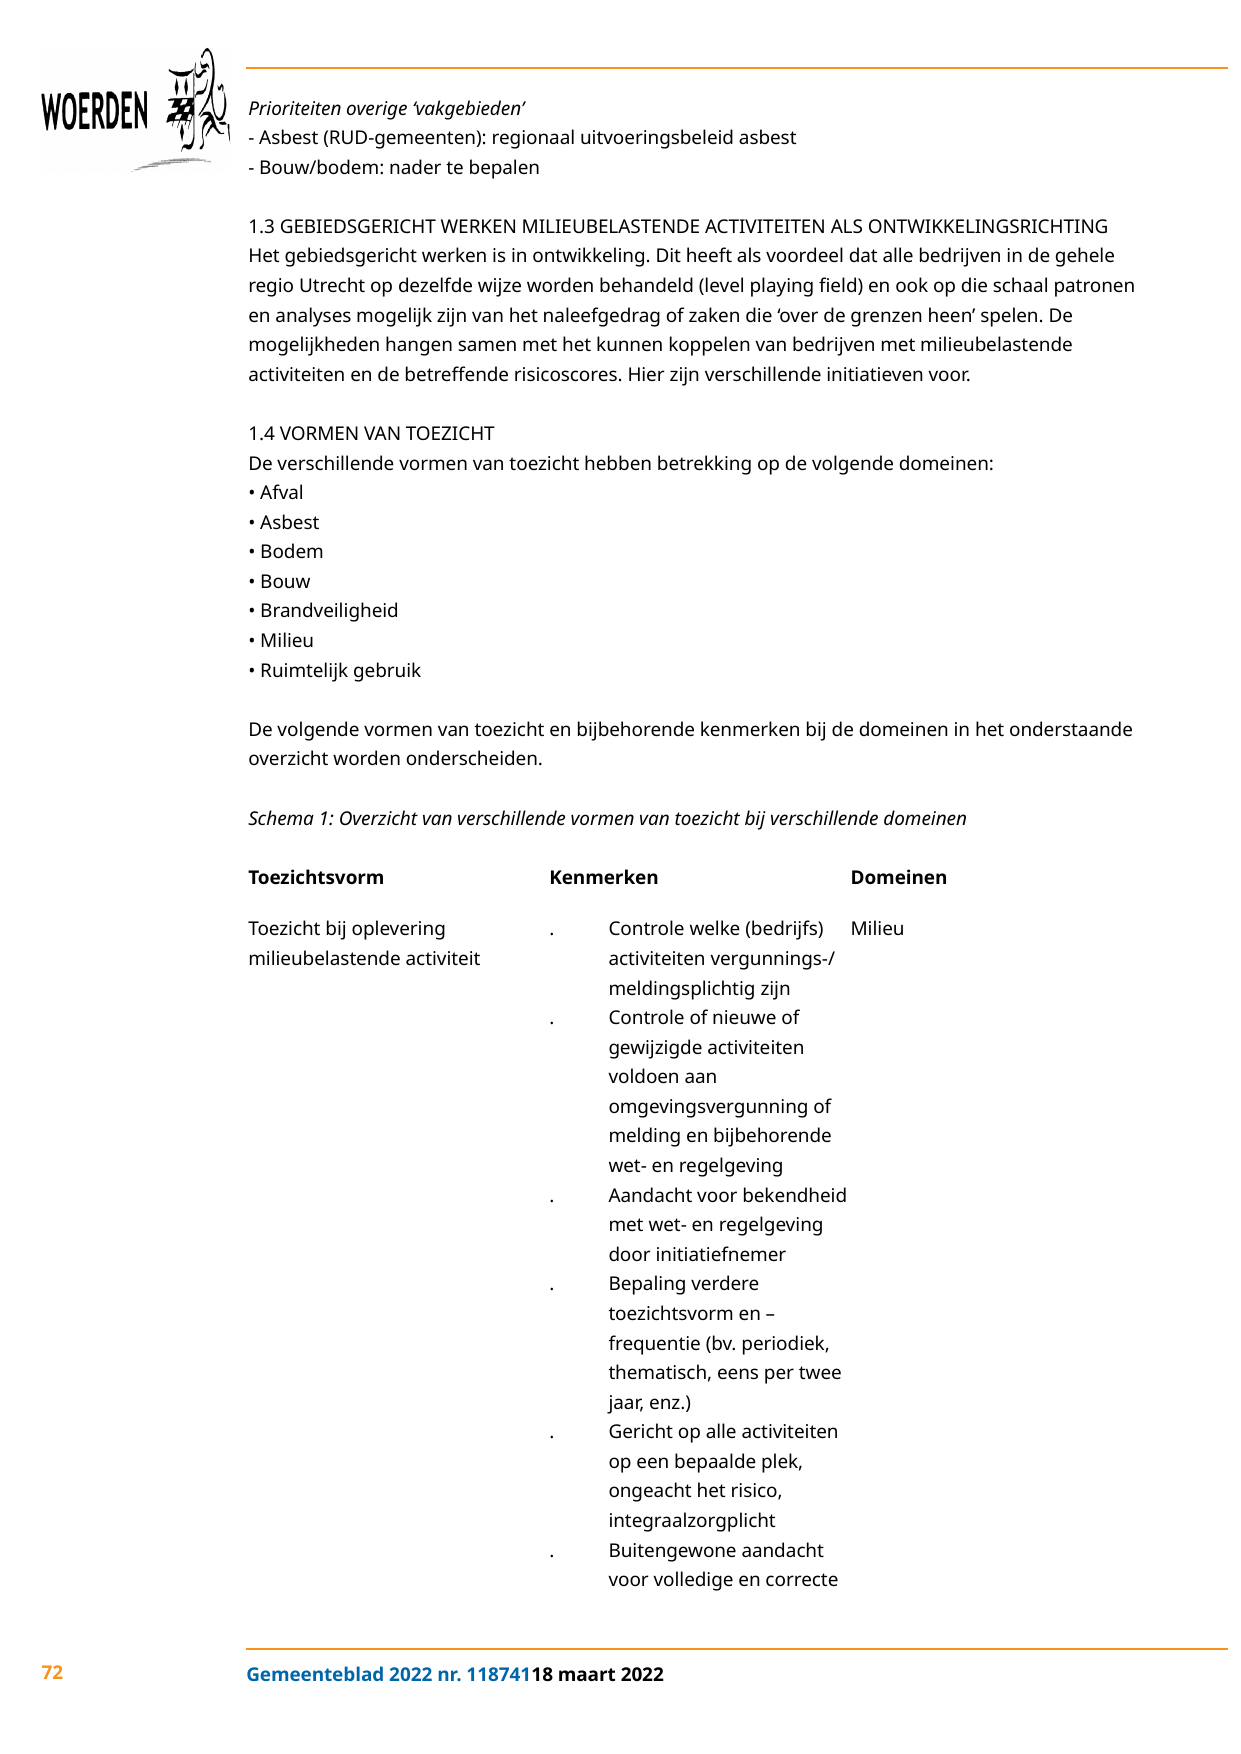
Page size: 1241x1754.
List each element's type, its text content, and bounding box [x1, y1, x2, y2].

text • Bouw [248, 568, 1152, 594]
table_header Domeinen [850, 864, 1152, 890]
picture [41, 47, 231, 172]
table_cell Milieu [850, 916, 1152, 1592]
text • Afval [248, 479, 1152, 505]
text Prioriteiten overige ‘vakgebieden’ [248, 95, 1152, 121]
text • Bodem [248, 538, 1152, 564]
text • Asbest [248, 509, 1152, 535]
table_cell [248, 890, 549, 916]
text - Bouw/bodem: nader te bepalen [248, 154, 1152, 180]
text De volgende vormen van toezicht en bijbehorende kenmerken bij de domeinen in het onderstaande overzicht worden onderscheiden. [248, 716, 1152, 771]
text Het gebiedsgericht werken is in ontwikkeling. Dit heeft als voordeel dat alle bedrijven in de gehele regio Utrecht op dezelfde wijze worden behandeld (level playing field) en ook op die schaal patronen en analyses mogelijk zijn van het naleefgedrag of zaken die ‘over de grenzen heen’ spelen. De mogelijkheden hangen samen met het kunnen koppelen van bedrijven met milieubelastende activiteiten en de betreffende risicoscores. Hier zijn verschillende initiatieven voor. [248, 243, 1152, 387]
text 1.3 GEBIEDSGERICHT WERKEN MILIEUBELASTENDE ACTIVITEITEN ALS ONTWIKKELINGSRICHTING [248, 213, 1152, 239]
text • Milieu [248, 627, 1152, 653]
table_cell [850, 890, 1152, 916]
table_cell Controle welke (bedrijfs) activiteiten vergunnings-/ meldingsplichtig zijn Controle of nieuwe of gewijzigde activiteiten voldoen aan omgevingsvergunning of melding en bijbehorende wet- en regelgeving Aandacht voor bekendheid met wet- en regelgeving door initiatiefnemer Bepaling verdere toezichtsvorm en – frequentie (bv. periodiek, thematisch, eens per twee jaar, enz.) Gericht op alle activiteiten op een bepaalde plek, ongeacht het risico, integraalzorgplicht Buitengewone aandacht voor volledige en correcte [549, 916, 850, 1592]
table_header Kenmerken [549, 864, 850, 890]
text - Asbest (RUD-gemeenten): regionaal uitvoeringsbeleid asbest [248, 124, 1152, 150]
text • Ruimtelijk gebruik [248, 657, 1152, 683]
text Schema 1: Overzicht van verschillende vormen van toezicht bij verschillende domeinen [248, 805, 1152, 831]
text 1.4 VORMEN VAN TOEZICHT [248, 420, 1152, 446]
table_cell [549, 890, 850, 916]
text • Brandveiligheid [248, 598, 1152, 623]
text De verschillende vormen van toezicht hebben betrekking op de volgende domeinen: [248, 450, 1152, 476]
table_header Toezichtsvorm [248, 864, 549, 890]
table_cell Toezicht bij oplevering milieubelastende activiteit [248, 916, 549, 1592]
